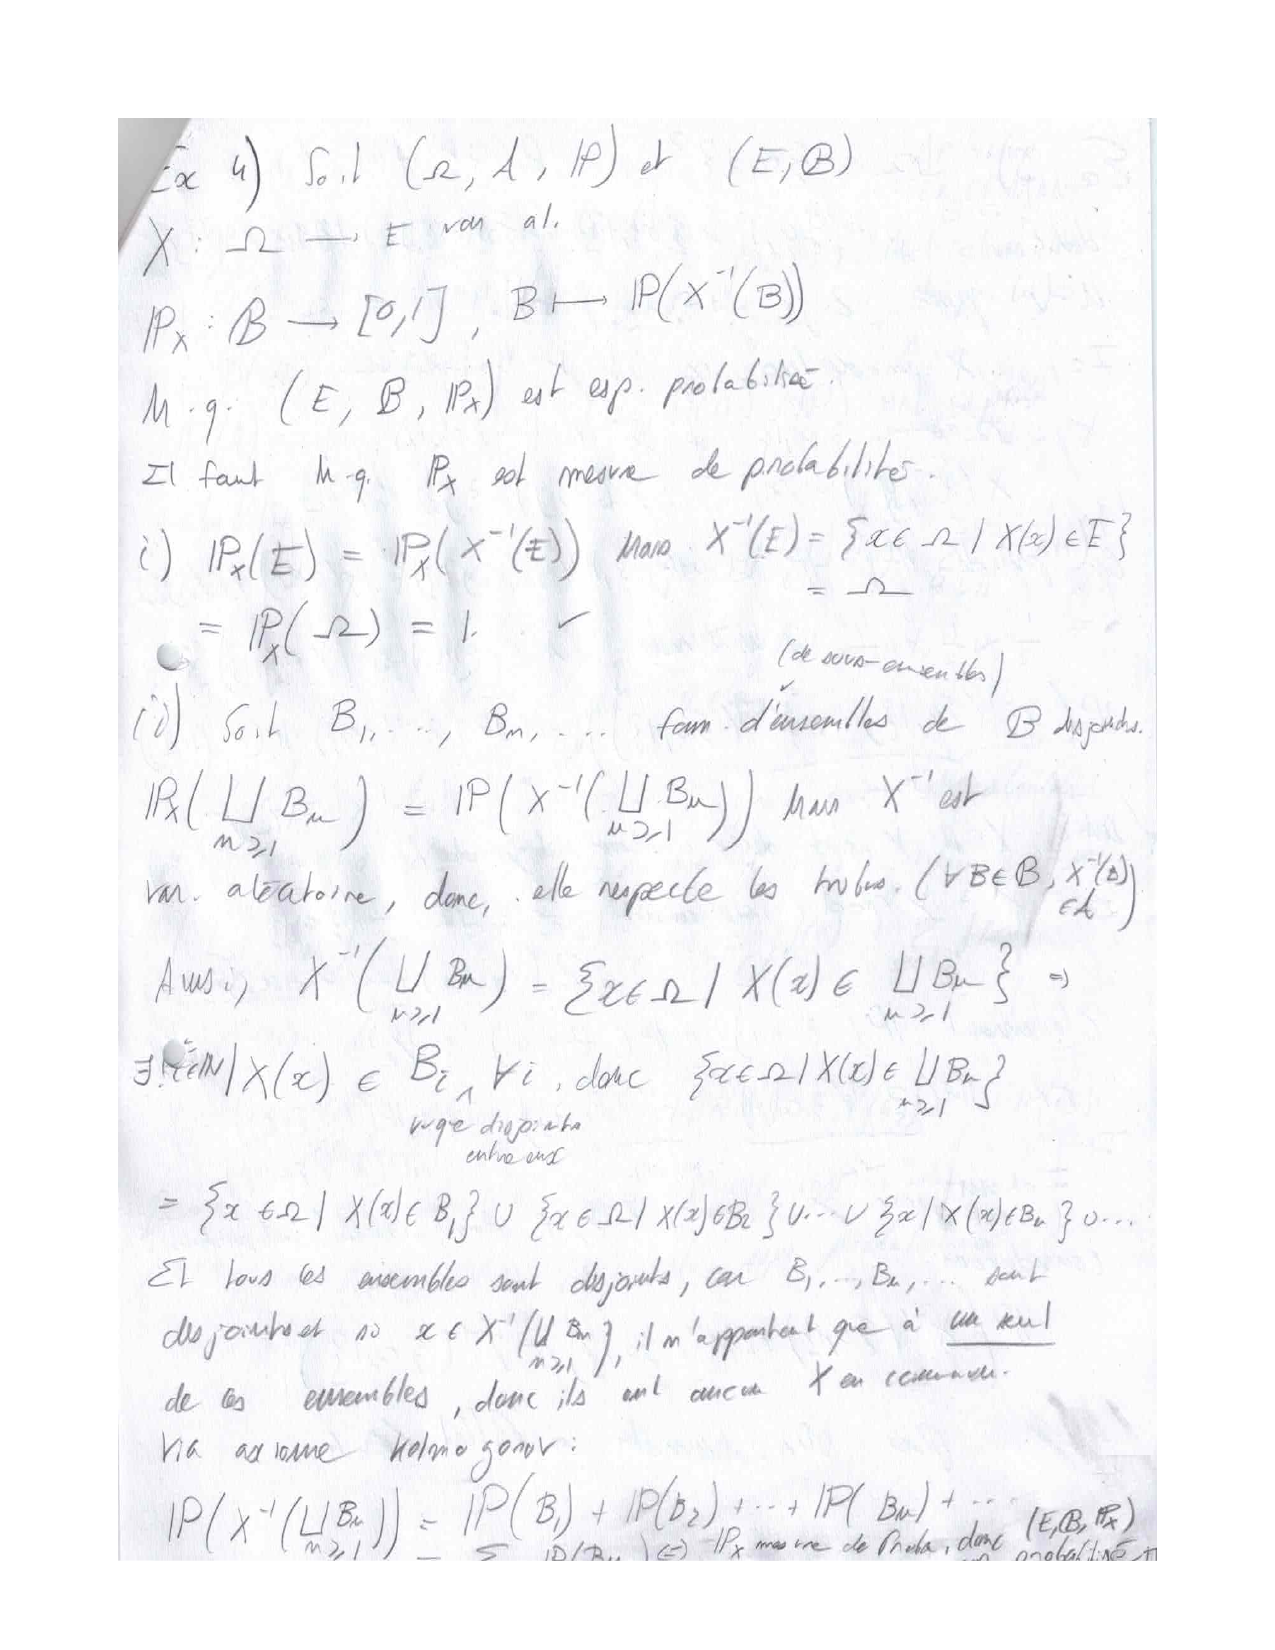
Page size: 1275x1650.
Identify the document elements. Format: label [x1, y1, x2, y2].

picture [118, 118, 1157, 1561]
